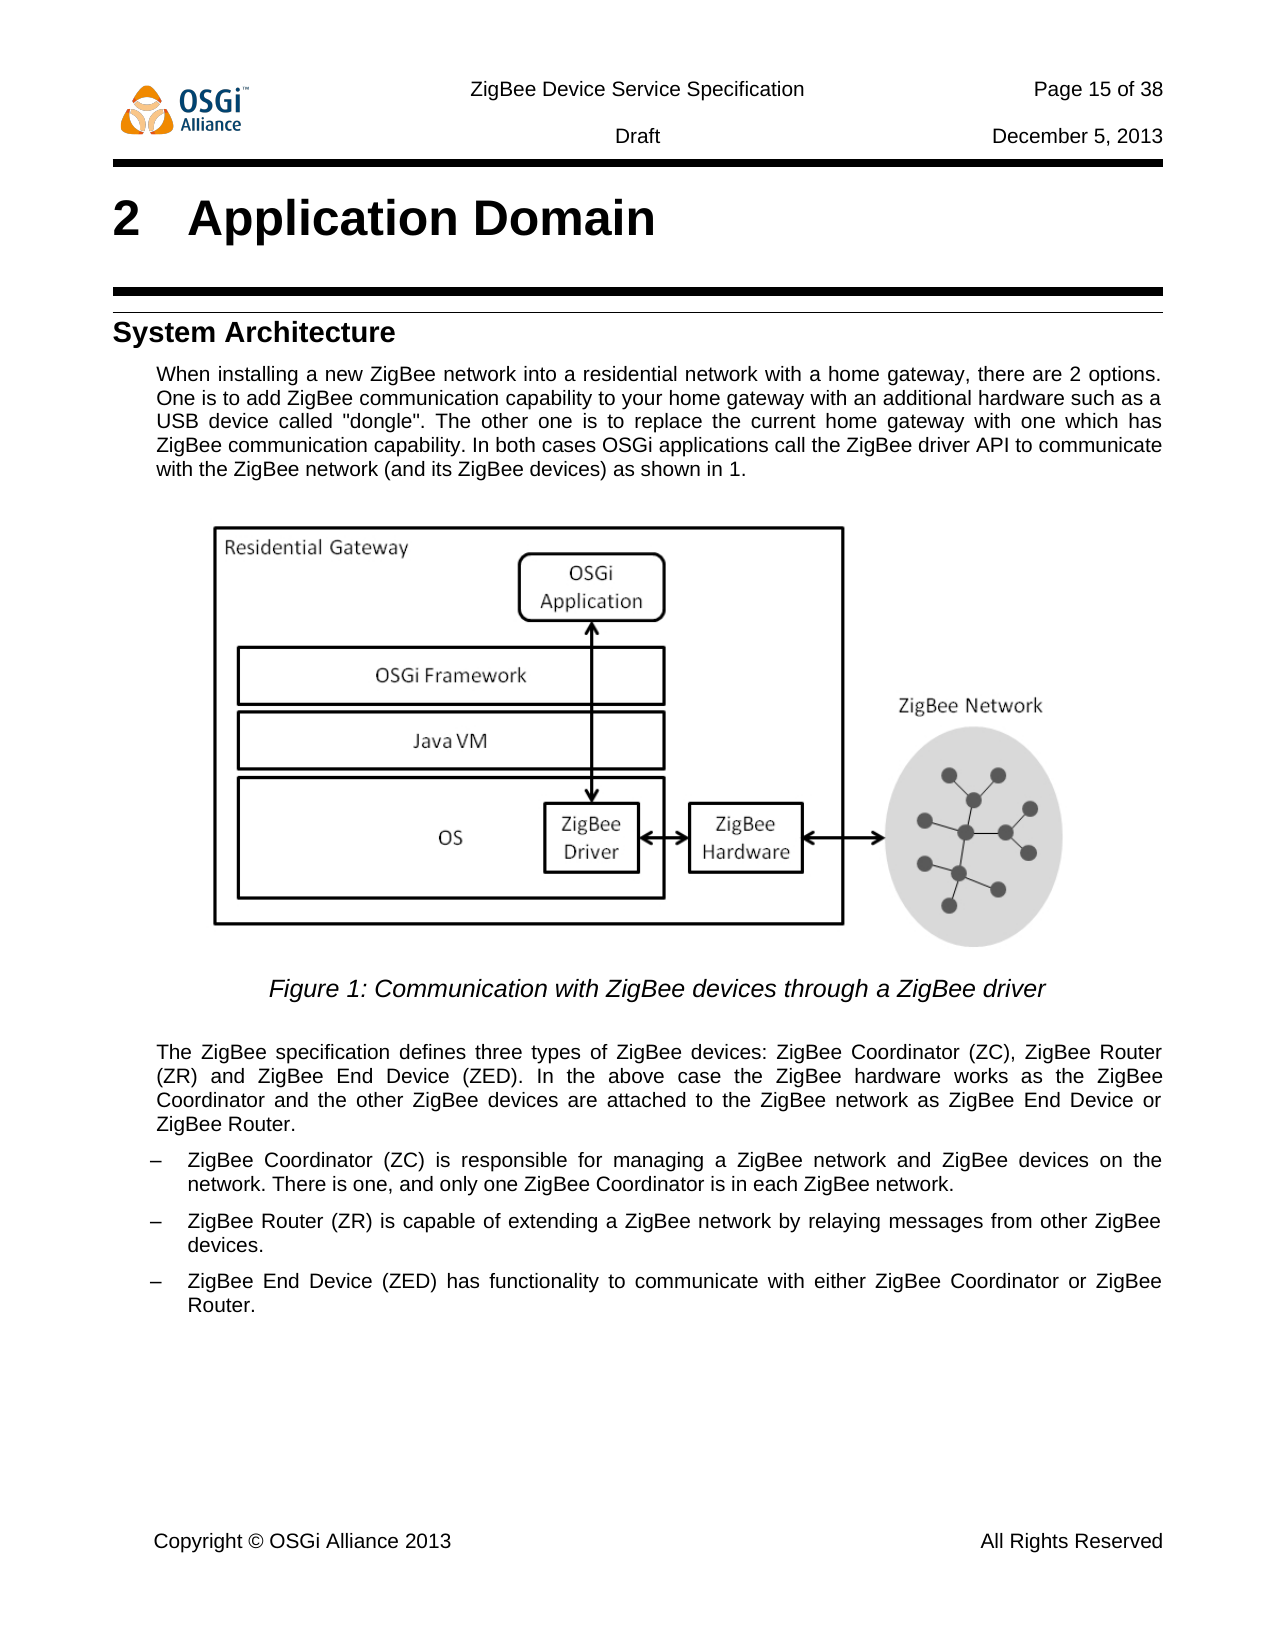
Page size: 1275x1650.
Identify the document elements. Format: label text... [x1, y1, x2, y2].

text When installing a new ZigBee network into a residential network with a home gateway, there are 2 options. One is to add ZigBee communication capability to your home gateway with an additional hardware such as a USB device called "dongle". The other one is to replace the current home gateway with one which has ZigBee communication capability. In both cases OSGi applications call the ZigBee driver API to communicate with the ZigBee network (and its ZigBee devices) as shown in 1. [156, 361, 1163, 481]
picture [113, 78, 257, 142]
text The ZigBee specification defines three types of ZigBee devices: ZigBee Coordinator (ZC), ZigBee Router (ZR) and ZigBee End Device (ZED). In the above case the ZigBee hardware works as the ZigBee Coordinator and the other ZigBee devices are attached to the ZigBee network as ZigBee End Device or ZigBee Router. [156, 1040, 1163, 1136]
list ZigBee Coordinator (ZC) is responsible for managing a ZigBee network and ZigBee devices on the network. There is one, and only one ZigBee Coordinator is in each ZigBee network. [150, 1148, 1163, 1196]
subtitle Application Domain [112, 160, 1163, 296]
list ZigBee End Device (ZED) has functionality to communicate with either ZigBee Coordinator or ZigBee Router. [150, 1269, 1163, 1317]
text Figure 1: Communication with ZigBee devices through a ZigBee driver [245, 975, 1071, 1003]
list ZigBee Router (ZR) is capable of extending a ZigBee network by relaying messages from other ZigBee devices. [150, 1208, 1163, 1257]
picture [190, 493, 1086, 975]
subtitle System Architecture [112, 313, 1163, 349]
